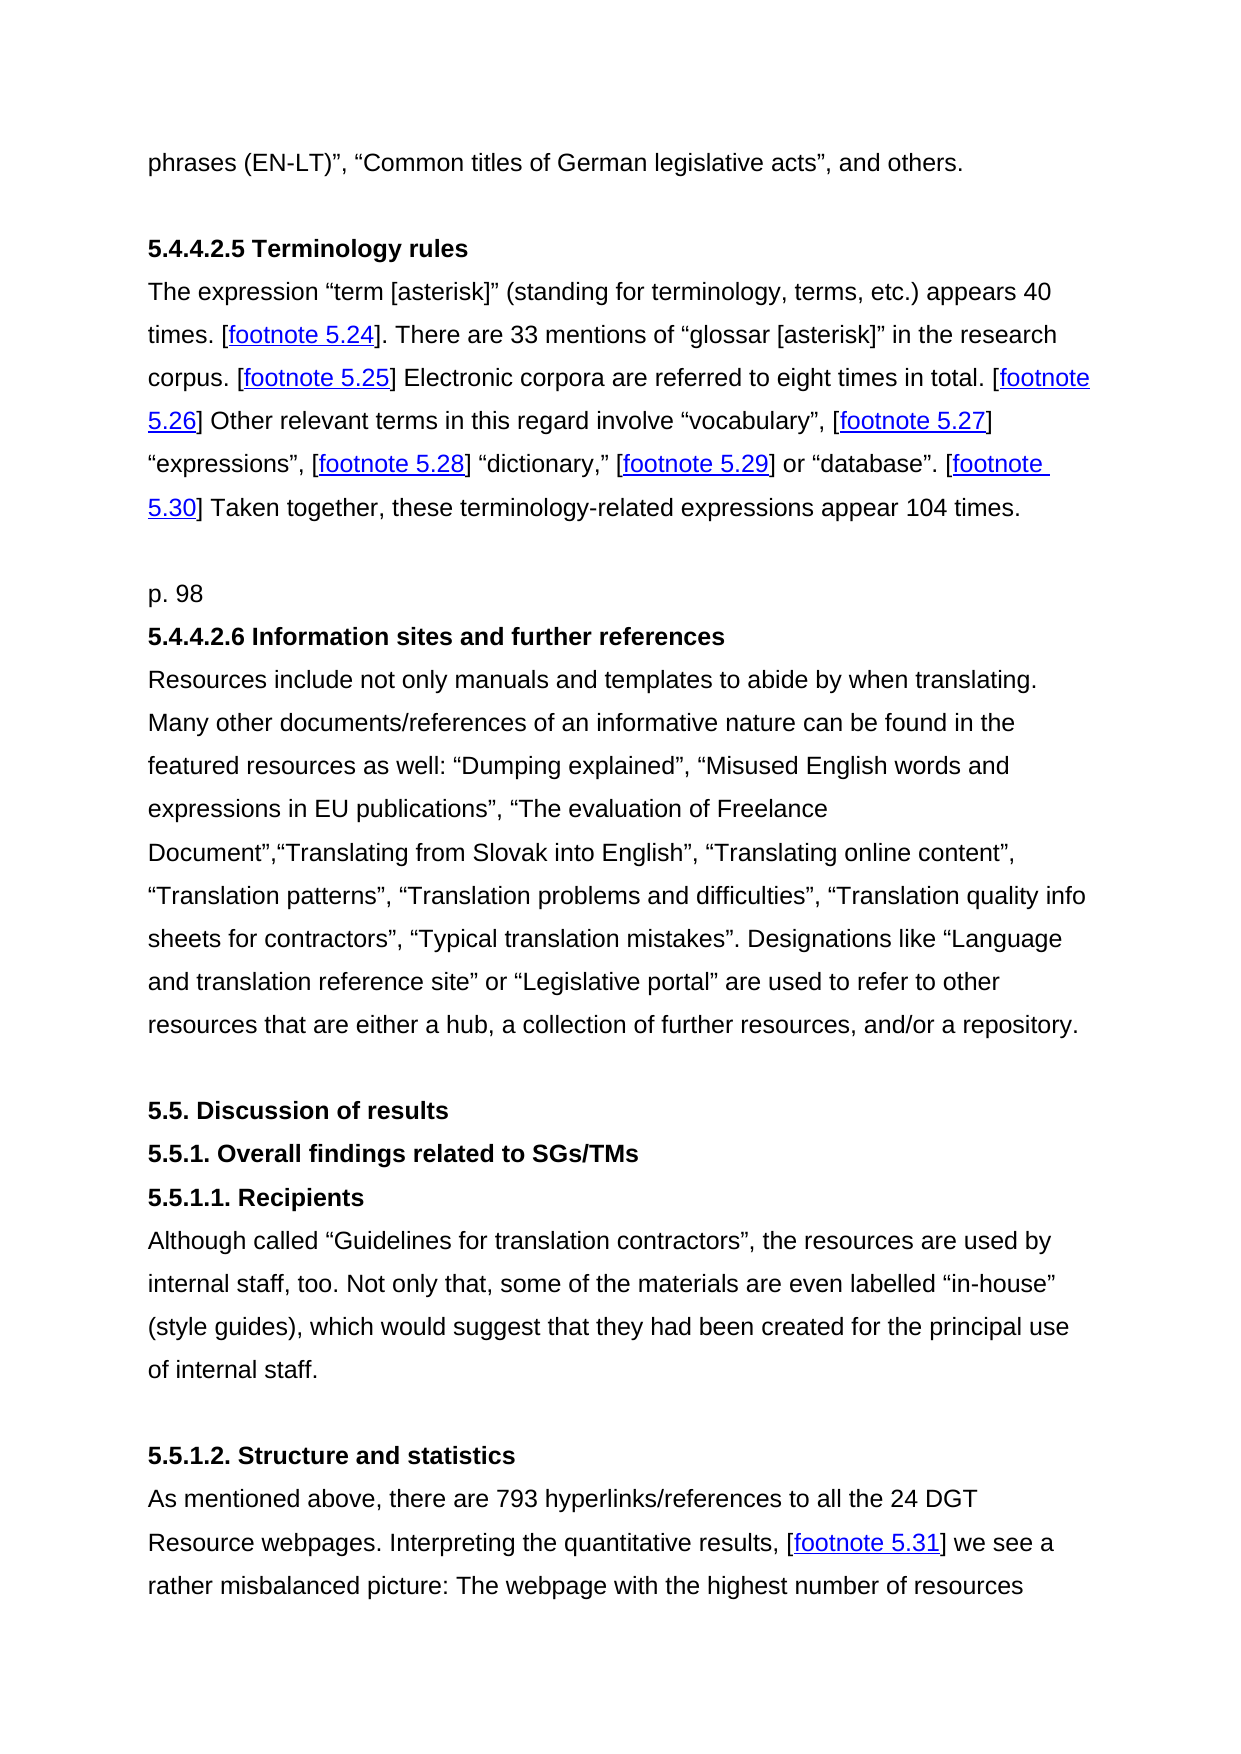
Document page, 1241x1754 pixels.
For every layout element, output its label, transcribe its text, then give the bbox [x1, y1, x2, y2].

subtitle 5.5.1. Overall findings related to SGs/TMs [148, 1139, 1093, 1168]
subtitle 5.5. Discussion of results [148, 1096, 1093, 1125]
text Resources include not only manuals and templates to abide by when translating. Many other documents/references of an informative nature can be found in the featured resources as well: “Dumping explained”, “Misused English words and expressions in EU publications”, “The evaluation of Freelance Document”,“Translating from Slovak into English”, “Translating online content”, “Translation patterns”, “Translation problems and difficulties”, “Translation quality info sheets for contractors”, “Typical translation mistakes”. Designations like “Language and translation reference site” or “Legislative portal” are used to refer to other resources that are either a hub, a collection of further resources, and/or a repository. [148, 665, 1093, 1039]
text p. 98 [148, 579, 1093, 608]
text Although called “Guidelines for translation contractors”, the resources are used by internal staff, too. Not only that, some of the materials are even labelled “in-house” (style guides), which would suggest that they had been created for the principal use of internal staff. [148, 1226, 1093, 1384]
text The expression “term [asterisk]” (standing for terminology, terms, etc.) appears 40 times. [footnote 5.24]. There are 33 mentions of “glossar [asterisk]” in the research corpus. [footnote 5.25] Electronic corpora are referred to eight times in total. [footnote 5.26] Other relevant terms in this regard involve “vocabulary”, [footnote 5.27] “expressions”, [footnote 5.28] “dictionary,” [footnote 5.29] or “database”. [footnote 5.30] Taken together, these terminology-related expressions appear 104 times. [148, 277, 1093, 521]
subtitle 5.4.4.2.6 Information sites and further references [148, 622, 1093, 651]
subtitle 5.4.4.2.5 Terminology rules [148, 234, 1093, 263]
subtitle 5.5.1.2. Structure and statistics [148, 1441, 1093, 1470]
text As mentioned above, there are 793 hyperlinks/references to all the 24 DGT Resource webpages. Interpreting the quantitative results, [footnote 5.31] we see a rather misbalanced picture: The webpage with the highest number of resources [148, 1484, 1093, 1599]
text phrases (EN-LT)”, “Common titles of German legislative acts”, and others. [148, 148, 1093, 176]
subtitle 5.5.1.1. Recipients [148, 1183, 1093, 1211]
